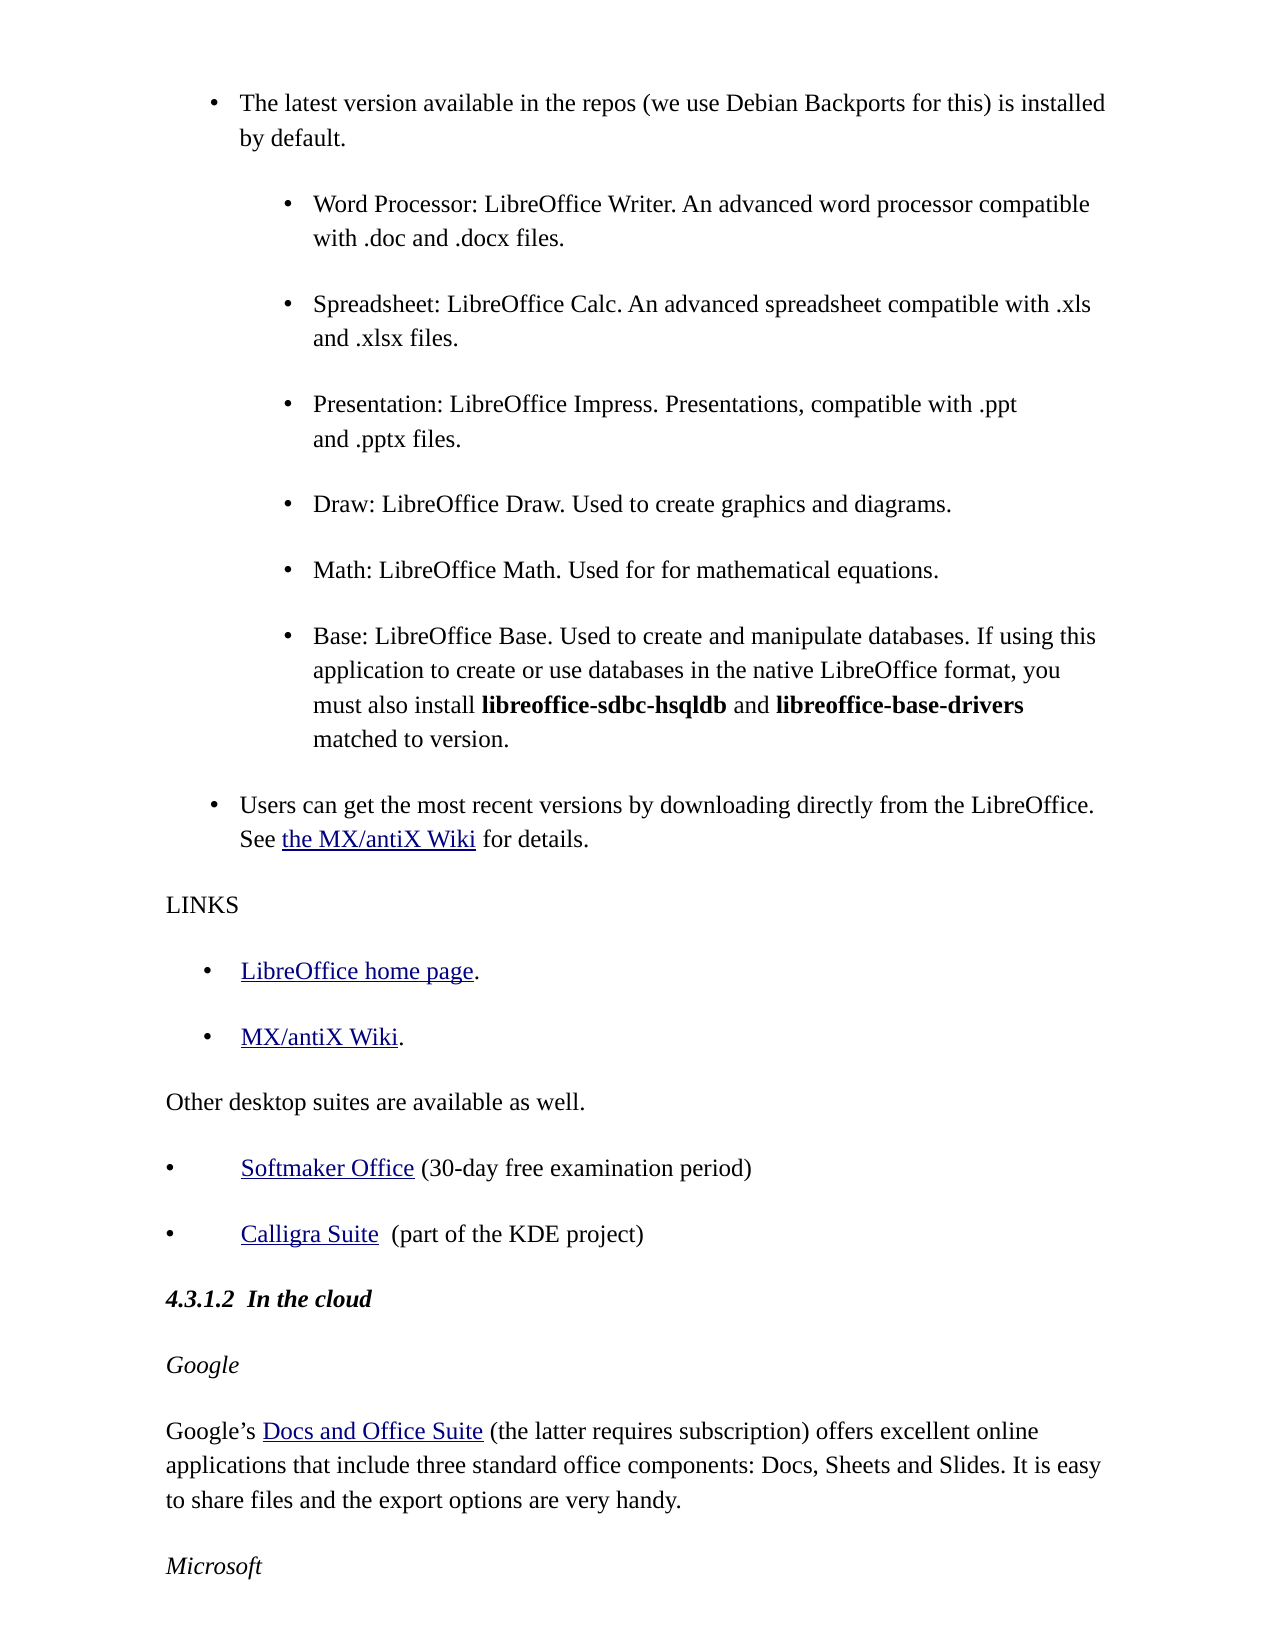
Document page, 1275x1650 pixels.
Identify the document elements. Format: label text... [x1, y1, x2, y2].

list Calligra Suite (part of the KDE project) [166, 1219, 1109, 1248]
text LINKS [166, 890, 1109, 919]
list The latest version available in the repos (we use Debian Backports for this) is installed by default. [210, 88, 1109, 152]
text Microsoft [166, 1551, 1109, 1579]
list Math: LibreOffice Math. Used for for mathematical equations. [283, 555, 1109, 584]
list Word Processor: LibreOffice Writer. An advanced word processor compatible with .doc and .docx files. [283, 189, 1109, 252]
text Google’s Docs and Office Suite (the latter requires subscription) offers excellent online applications that include three standard office components: Docs, Sheets and Slides. It is easy to share files and the export options are very handy. [166, 1416, 1109, 1514]
text Google [166, 1350, 1109, 1379]
text Other desktop suites are available as well. [166, 1087, 1109, 1116]
list Users can get the most recent versions by downloading directly from the LibreOffice. See the MX/antiX Wiki for details. [210, 790, 1109, 853]
list Presentation: LibreOffice Impress. Presentations, compatible with .ppt and .pptx files. [283, 389, 1109, 452]
list LibreOffice home page. [203, 956, 1125, 985]
list Spreadsheet: LibreOffice Calc. An advanced spreadsheet compatible with .xls and .xlsx files. [283, 289, 1109, 352]
list MX/antiX Wiki. [203, 1022, 1125, 1050]
list Base: LibreOffice Base. Used to create and manipulate databases. If using this application to create or use databases in the native LibreOffice format, you must also install libreoffice-sdbc-hsqldb and libreoffice-base-drivers matched to version. [283, 621, 1109, 753]
text 4.3.1.2 In the cloud [166, 1284, 1109, 1313]
list Softmaker Office (30-day free examination period) [166, 1153, 1109, 1182]
list Draw: LibreOffice Draw. Used to create graphics and diagrams. [283, 489, 1109, 518]
